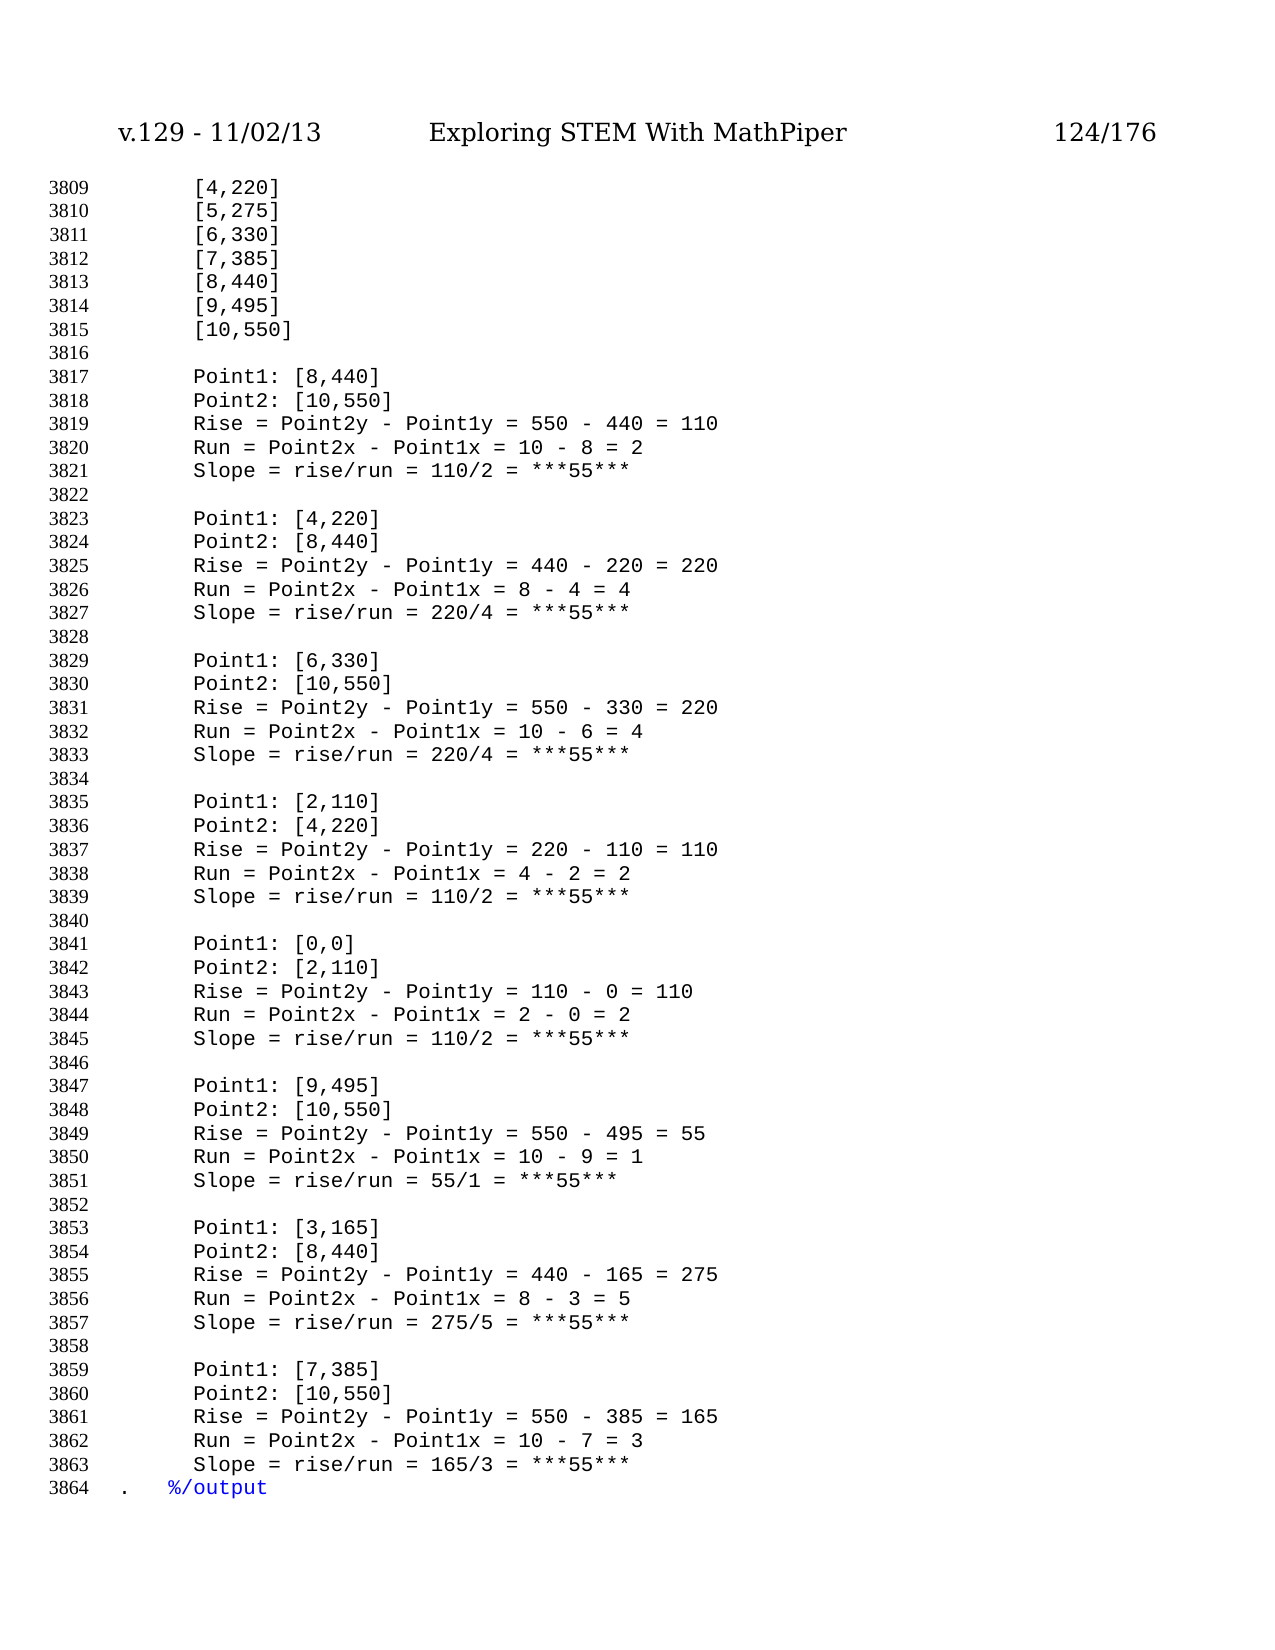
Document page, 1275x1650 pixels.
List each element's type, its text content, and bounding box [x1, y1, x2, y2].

text Point2: [10,550] [118, 1099, 1157, 1123]
text Point2: [8,440] [118, 531, 1157, 555]
text Slope = rise/run = 110/2 = ***55*** [118, 1028, 1157, 1052]
text [5,275] [118, 200, 1157, 224]
text Slope = rise/run = 110/2 = ***55*** [118, 461, 1157, 484]
text Run = Point2x - Point1x = 10 - 7 = 3 [118, 1430, 1157, 1454]
text [8,440] [118, 271, 1157, 295]
text Point1: [9,495] [118, 1075, 1157, 1099]
text [6,330] [118, 224, 1157, 248]
text Slope = rise/run = 165/3 = ***55*** [118, 1454, 1157, 1477]
text Run = Point2x - Point1x = 10 - 6 = 4 [118, 721, 1157, 744]
text Slope = rise/run = 55/1 = ***55*** [118, 1170, 1157, 1193]
text Run = Point2x - Point1x = 2 - 0 = 2 [118, 1004, 1157, 1028]
text [4,220] [118, 177, 1157, 200]
text Point2: [10,550] [118, 389, 1157, 413]
text Point2: [10,550] [118, 673, 1157, 697]
text Slope = rise/run = 275/5 = ***55*** [118, 1312, 1157, 1335]
text Rise = Point2y - Point1y = 440 - 220 = 220 [118, 555, 1157, 579]
text [9,495] [118, 295, 1157, 319]
text Rise = Point2y - Point1y = 440 - 165 = 275 [118, 1264, 1157, 1288]
text Rise = Point2y - Point1y = 550 - 495 = 55 [118, 1123, 1157, 1146]
text Rise = Point2y - Point1y = 550 - 440 = 110 [118, 413, 1157, 437]
text Slope = rise/run = 220/4 = ***55*** [118, 602, 1157, 626]
text Point2: [2,110] [118, 957, 1157, 981]
text Run = Point2x - Point1x = 10 - 8 = 2 [118, 437, 1157, 461]
text Run = Point2x - Point1x = 10 - 9 = 1 [118, 1146, 1157, 1170]
text [7,385] [118, 248, 1157, 271]
text Slope = rise/run = 220/4 = ***55*** [118, 744, 1157, 768]
text Point1: [3,165] [118, 1217, 1157, 1241]
text Rise = Point2y - Point1y = 550 - 330 = 220 [118, 697, 1157, 721]
text . %/output [118, 1477, 1157, 1501]
text Point1: [0,0] [118, 933, 1157, 957]
text Rise = Point2y - Point1y = 550 - 385 = 165 [118, 1406, 1157, 1430]
text Point1: [6,330] [118, 650, 1157, 673]
text Point1: [4,220] [118, 508, 1157, 531]
text Run = Point2x - Point1x = 4 - 2 = 2 [118, 862, 1157, 886]
text Point2: [4,220] [118, 815, 1157, 839]
text Run = Point2x - Point1x = 8 - 4 = 4 [118, 579, 1157, 602]
text Point1: [2,110] [118, 792, 1157, 815]
text Rise = Point2y - Point1y = 110 - 0 = 110 [118, 981, 1157, 1004]
text Point1: [7,385] [118, 1359, 1157, 1383]
text Run = Point2x - Point1x = 8 - 3 = 5 [118, 1288, 1157, 1312]
text Rise = Point2y - Point1y = 220 - 110 = 110 [118, 839, 1157, 862]
text Point2: [10,550] [118, 1383, 1157, 1406]
text [10,550] [118, 319, 1157, 342]
text Point2: [8,440] [118, 1241, 1157, 1264]
text Point1: [8,440] [118, 366, 1157, 389]
text Slope = rise/run = 110/2 = ***55*** [118, 886, 1157, 910]
